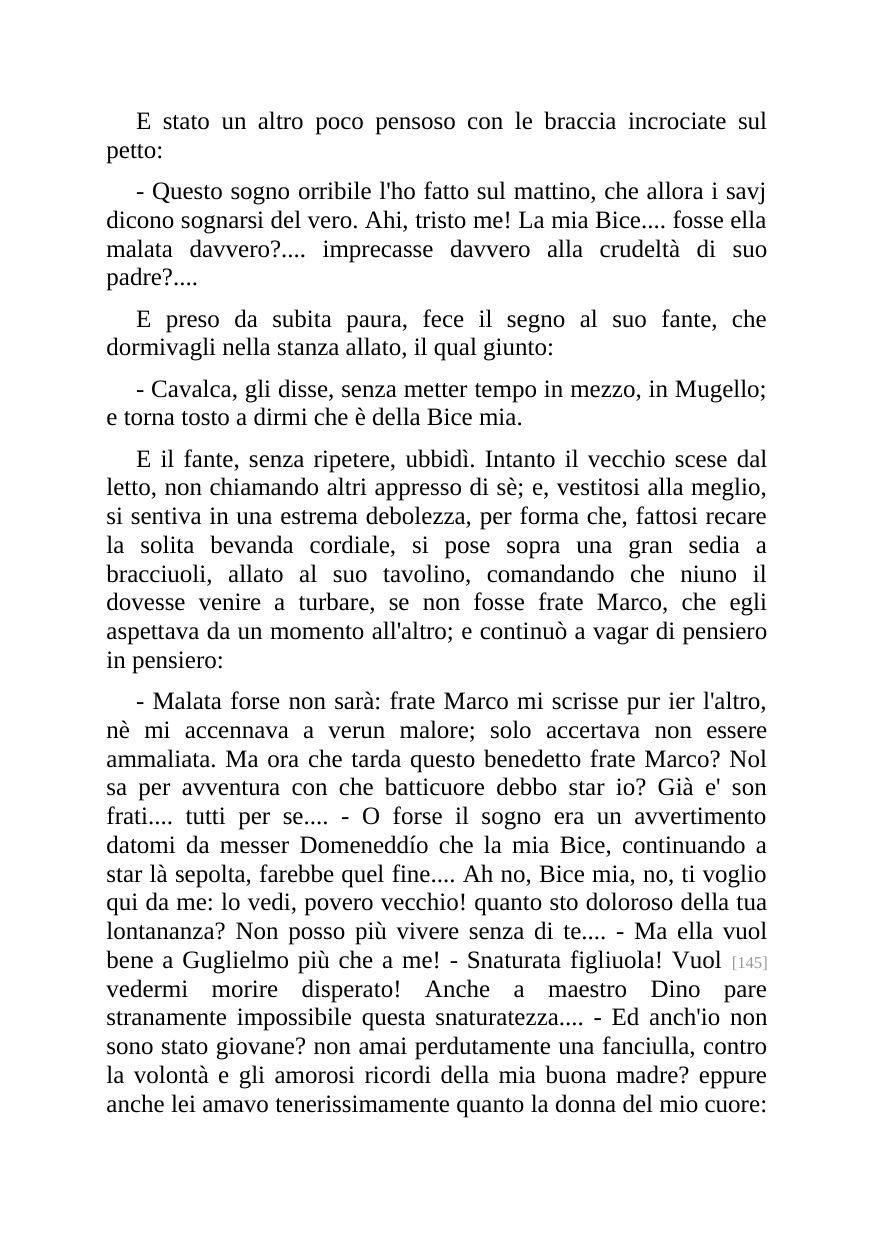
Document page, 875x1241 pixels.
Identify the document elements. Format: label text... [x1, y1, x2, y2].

text - Malata forse non sarà: frate Marco mi scrisse pur ier l'altro, nè mi accennava a verun malore; solo accertava non essere ammaliata. Ma ora che tarda questo benedetto frate Marco? Nol sa per avventura con che batticuore debbo star io? Già e' son frati.... tutti per se.... - O forse il sogno era un avvertimento datomi da messer Domeneddío che la mia Bice, continuando a star là sepolta, farebbe quel fine.... Ah no, Bice mia, no, ti voglio qui da me: lo vedi, povero vecchio! quanto sto doloroso della tua lontananza? Non posso più vivere senza di te.... - Ma ella vuol bene a Guglielmo più che a me! - Snaturata figliuola! Vuol [145] vedermi morire disperato! Anche a maestro Dino pare stranamente impossibile questa snaturatezza.... - Ed anch'io non sono stato giovane? non amai perdutamente una fanciulla, contro la volontà e gli amorosi ricordi della mia buona madre? eppure anche lei amavo tenerissimamente quanto la donna del mio cuore: [106, 686, 768, 1117]
text - Questo sogno orribile l'ho fatto sul mattino, che allora i savj dicono sognarsi del vero. Ahi, tristo me! La mia Bice.... fosse ella malata davvero?.... imprecasse davvero alla crudeltà di suo padre?.... [106, 176, 768, 291]
text E il fante, senza ripetere, ubbidì. Intanto il vecchio scese dal letto, non chiamando altri appresso di sè; e, vestitosi alla meglio, si sentiva in una estrema debolezza, per forma che, fattosi recare la solita bevanda cordiale, si pose sopra una gran sedia a bracciuoli, allato al suo tavolino, comandando che niuno il dovesse venire a turbare, se non fosse frate Marco, che egli aspettava da un momento all'altro; e continuò a vagar di pensiero in pensiero: [106, 444, 768, 674]
text E preso da subita paura, fece il segno al suo fante, che dormivagli nella stanza allato, il qual giunto: [106, 304, 768, 361]
text E stato un altro poco pensoso con le braccia incrociate sul petto: [106, 106, 768, 164]
text - Cavalca, gli disse, senza metter tempo in mezzo, in Mugello; e torna tosto a dirmi che è della Bice mia. [106, 374, 768, 431]
